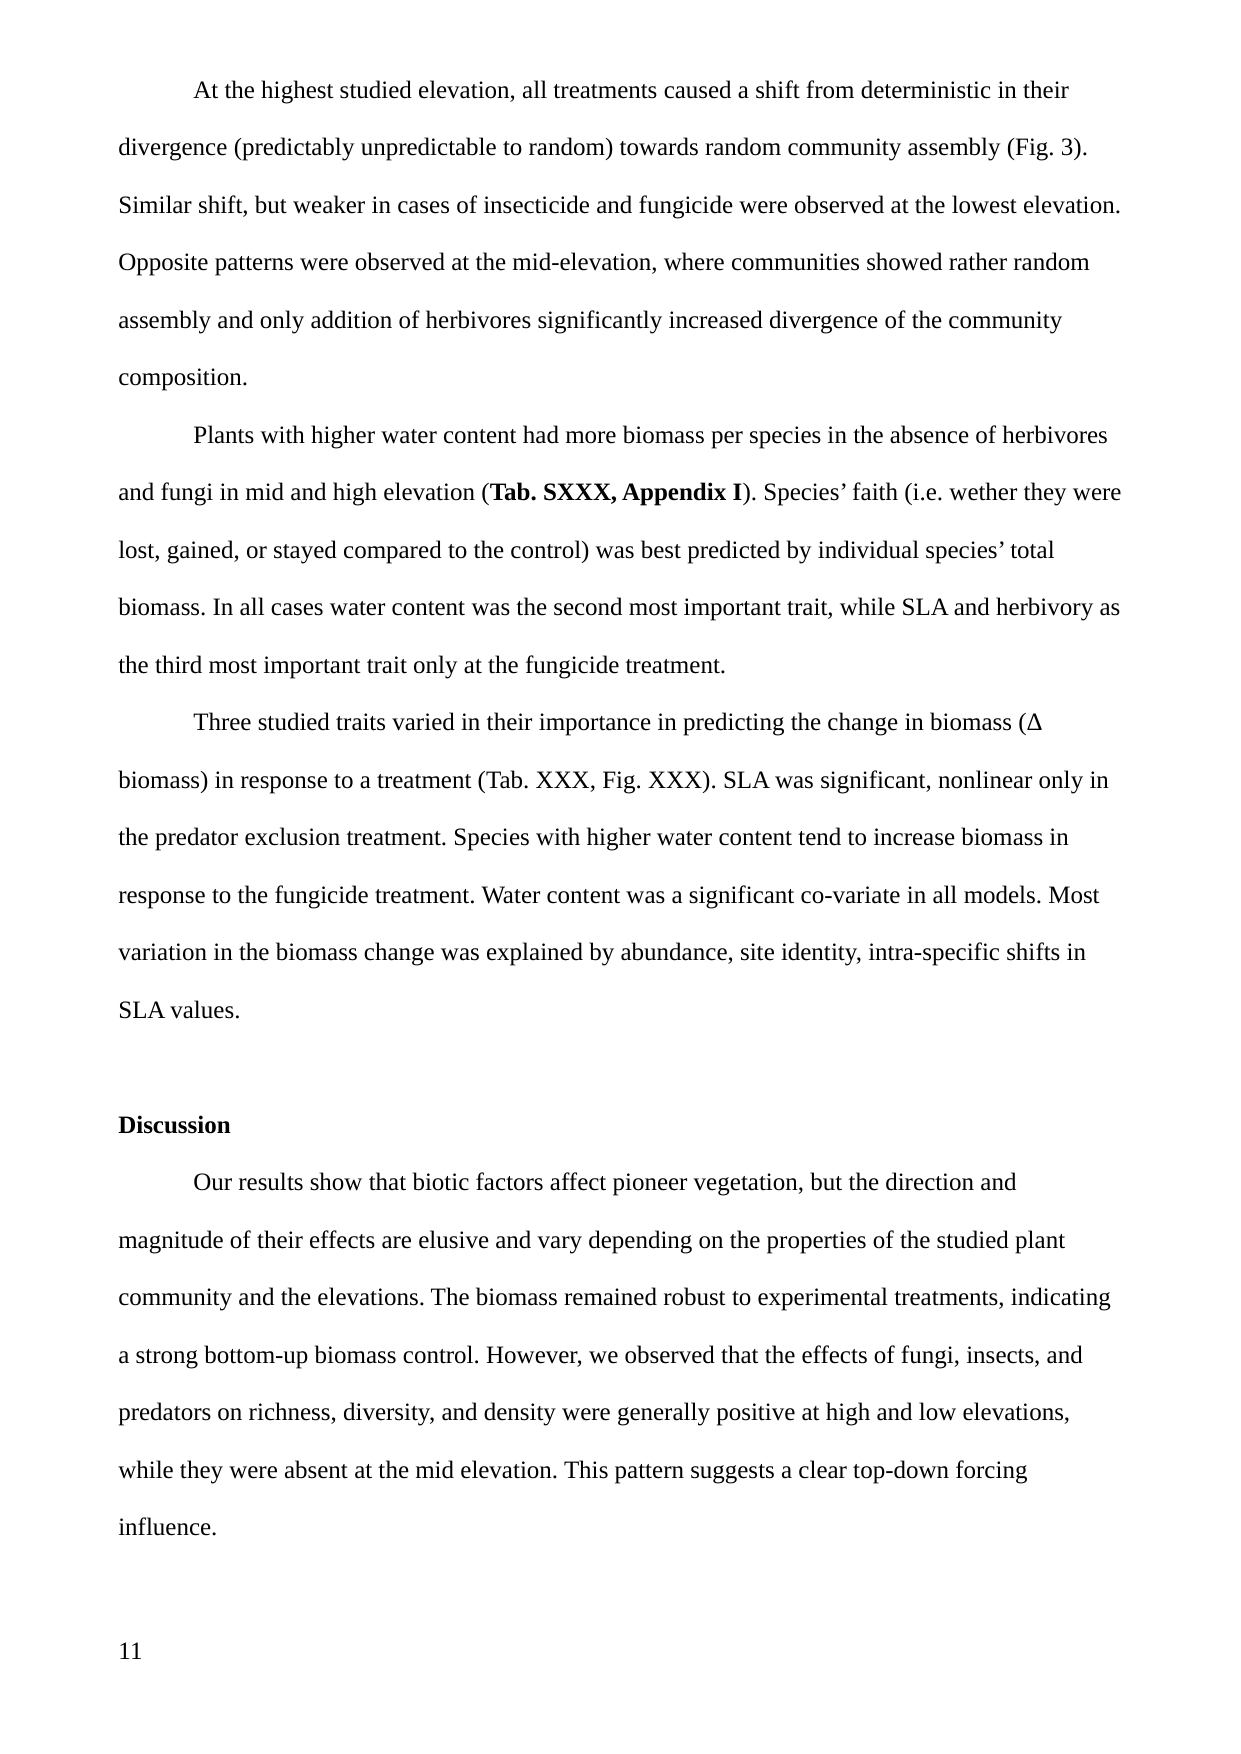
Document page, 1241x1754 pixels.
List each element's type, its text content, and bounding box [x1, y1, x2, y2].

text Discussion [118, 1110, 1122, 1139]
text At the highest studied elevation, all treatments caused a shift from deterministic in their divergence (predictably unpredictable to random) towards random community assembly (Fig. 3). Similar shift, but weaker in cases of insecticide and fungicide were observed at the lowest elevation. Opposite patterns were observed at the mid-elevation, where communities showed rather random assembly and only addition of herbivores significantly increased divergence of the community composition. [118, 75, 1122, 391]
text Our results show that biotic factors affect pioneer vegetation, but the direction and magnitude of their effects are elusive and vary depending on the properties of the studied plant community and the elevations. The biomass remained robust to experimental treatments, indicating a strong bottom-up biomass control. However, we observed that the effects of fungi, insects, and predators on richness, diversity, and density were generally positive at high and low elevations, while they were absent at the mid elevation. This pattern suggests a clear top-down forcing influence. [118, 1167, 1122, 1541]
text Three studied traits varied in their importance in predicting the change in biomass (Δ biomass) in response to a treatment (Tab. XXX, Fig. XXX). SLA was significant, nonlinear only in the predator exclusion treatment. Species with higher water content tend to increase biomass in response to the fungicide treatment. Water content was a significant co-variate in all models. Most variation in the biomass change was explained by abundance, site identity, intra-specific shifts in SLA values. [118, 707, 1122, 1024]
text Plants with higher water content had more biomass per species in the absence of herbivores and fungi in mid and high elevation (Tab. SXXX, Appendix I). Species’ faith (i.e. wether they were lost, gained, or stayed compared to the control) was best predicted by individual species’ total biomass. In all cases water content was the second most important trait, while SLA and herbivory as the third most important trait only at the fungicide treatment. [118, 420, 1122, 679]
